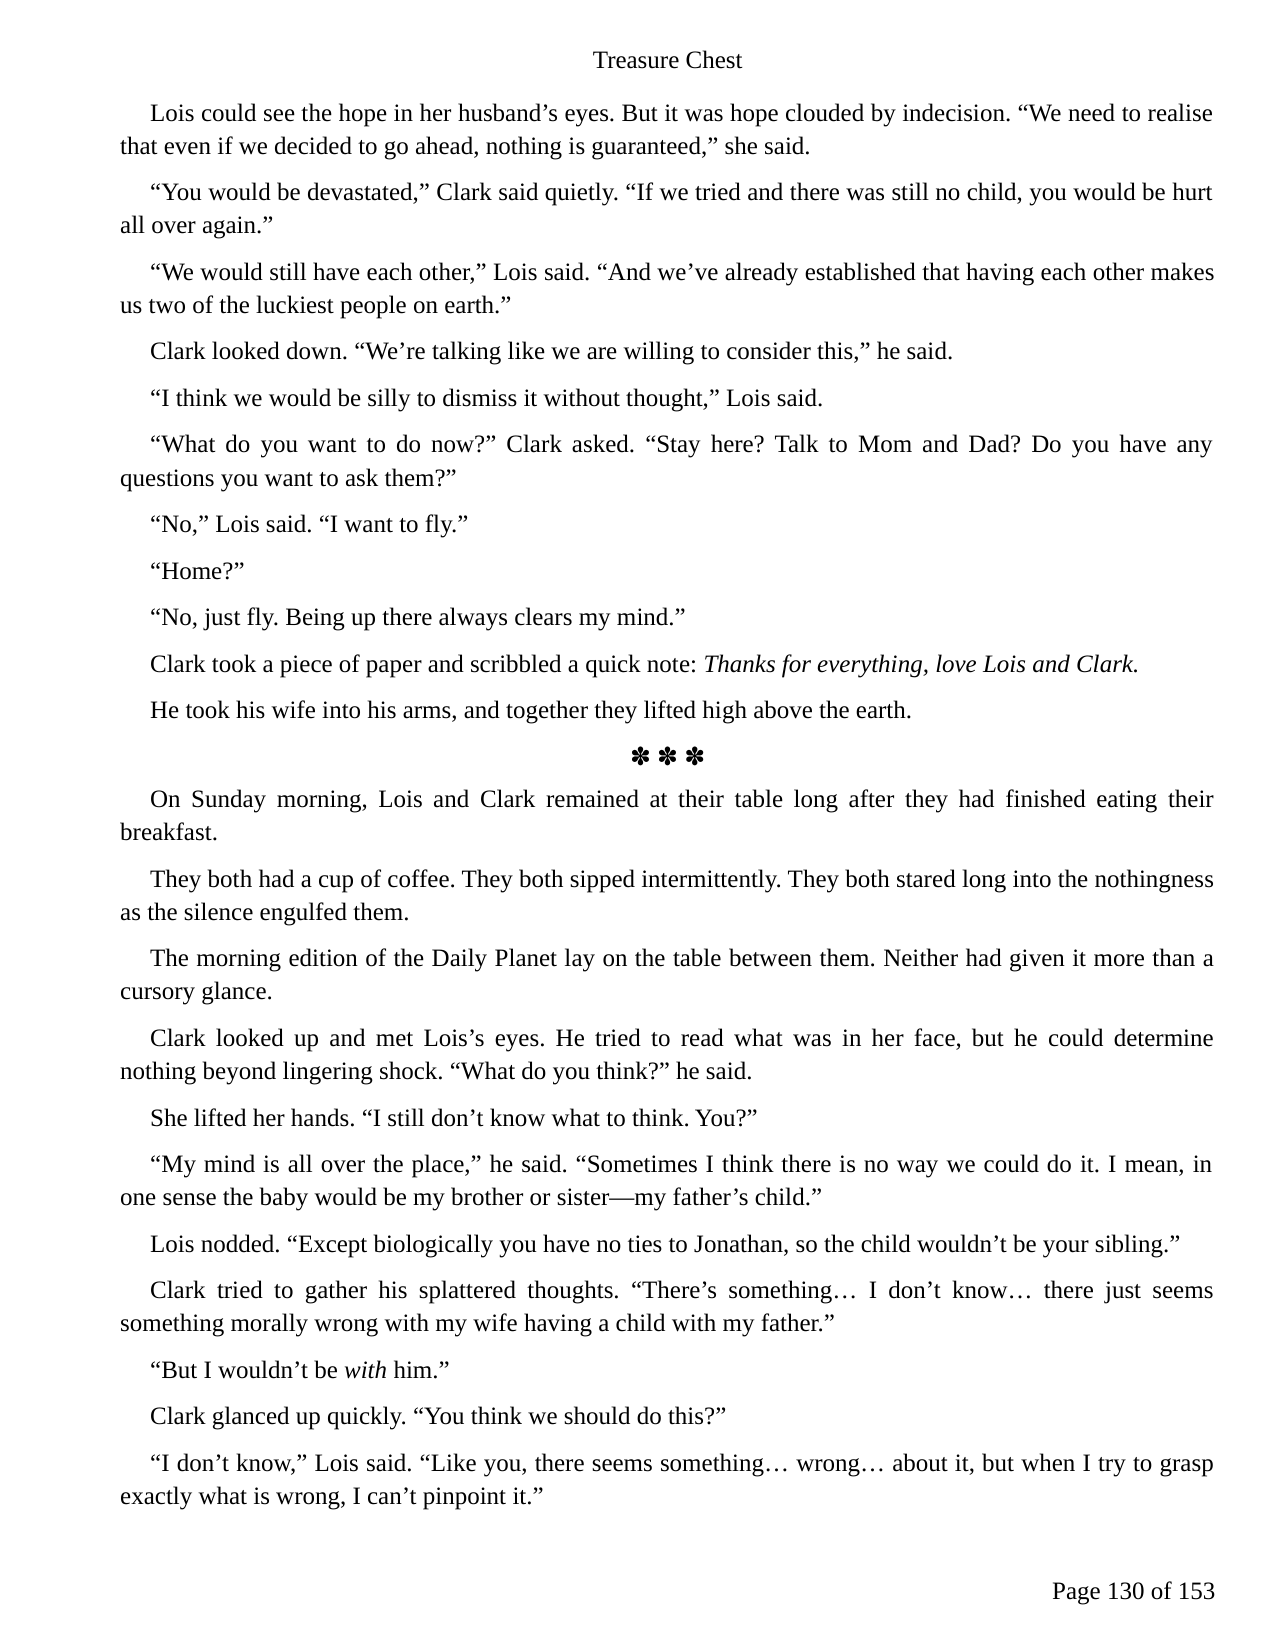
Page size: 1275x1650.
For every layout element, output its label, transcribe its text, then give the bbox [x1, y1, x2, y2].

text “But I wouldn’t be with him.” [120, 1355, 1215, 1384]
text “I don’t know,” Lois said. “Like you, there seems something… wrong… about it, but when I try to grasp exactly what is wrong, I can’t pinpoint it.” [120, 1448, 1215, 1510]
text He took his wife into his arms, and together they lifted high above the earth. [120, 695, 1215, 724]
text Clark took a piece of paper and scribbled a quick note: Thanks for everything, love Lois and Clark. [120, 649, 1215, 678]
text Lois could see the hope in her husband’s eyes. But it was hope clouded by indecision. “We need to realise that even if we decided to go ahead, nothing is guaranteed,” she said. [120, 98, 1215, 159]
text “No,” Lois said. “I want to fly.” [120, 509, 1215, 538]
text Clark looked up and met Lois’s eyes. He tried to read what was in her face, but he could determine nothing beyond lingering shock. “What do you think?” he said. [120, 1023, 1215, 1085]
text The morning edition of the Daily Planet lay on the table between them. Neither had given it more than a cursory glance. [120, 943, 1215, 1005]
text On Sunday morning, Lois and Clark remained at their table long after they had finished eating their breakfast. [120, 784, 1215, 846]
text “What do you want to do now?” Clark asked. “Stay here? Talk to Mom and Dad? Do you have any questions you want to ask them?” [120, 429, 1215, 491]
text “We would still have each other,” Lois said. “And we’ve already established that having each other makes us two of the luckiest people on earth.” [120, 257, 1215, 319]
text Clark glanced up quickly. “You think we should do this?” [120, 1401, 1215, 1430]
text Lois nodded. “Except biologically you have no ties to Jonathan, so the child wouldn’t be your sibling.” [120, 1229, 1215, 1257]
text Clark looked down. “We’re talking like we are willing to consider this,” he said. [120, 336, 1215, 365]
text “I think we would be silly to dismiss it without thought,” Lois said. [120, 383, 1215, 412]
text She lifted her hands. “I still don’t know what to think. You?” [120, 1103, 1215, 1131]
text ✽ ✽ ✽ [120, 742, 1215, 771]
text “You would be devastated,” Clark said quietly. “If we tried and there was still no child, you would be hurt all over again.” [120, 177, 1215, 239]
text They both had a cup of coffee. They both sipped intermittently. They both stared long into the nothingness as the silence engulfed them. [120, 864, 1215, 926]
text “No, just fly. Being up there always clears my mind.” [120, 602, 1215, 631]
text “Home?” [120, 556, 1215, 584]
text Clark tried to gather his splattered thoughts. “There’s something… I don’t know… there just seems something morally wrong with my wife having a child with my father.” [120, 1275, 1215, 1337]
text “My mind is all over the place,” he said. “Sometimes I think there is no way we could do it. I mean, in one sense the baby would be my brother or sister—my father’s child.” [120, 1149, 1215, 1211]
